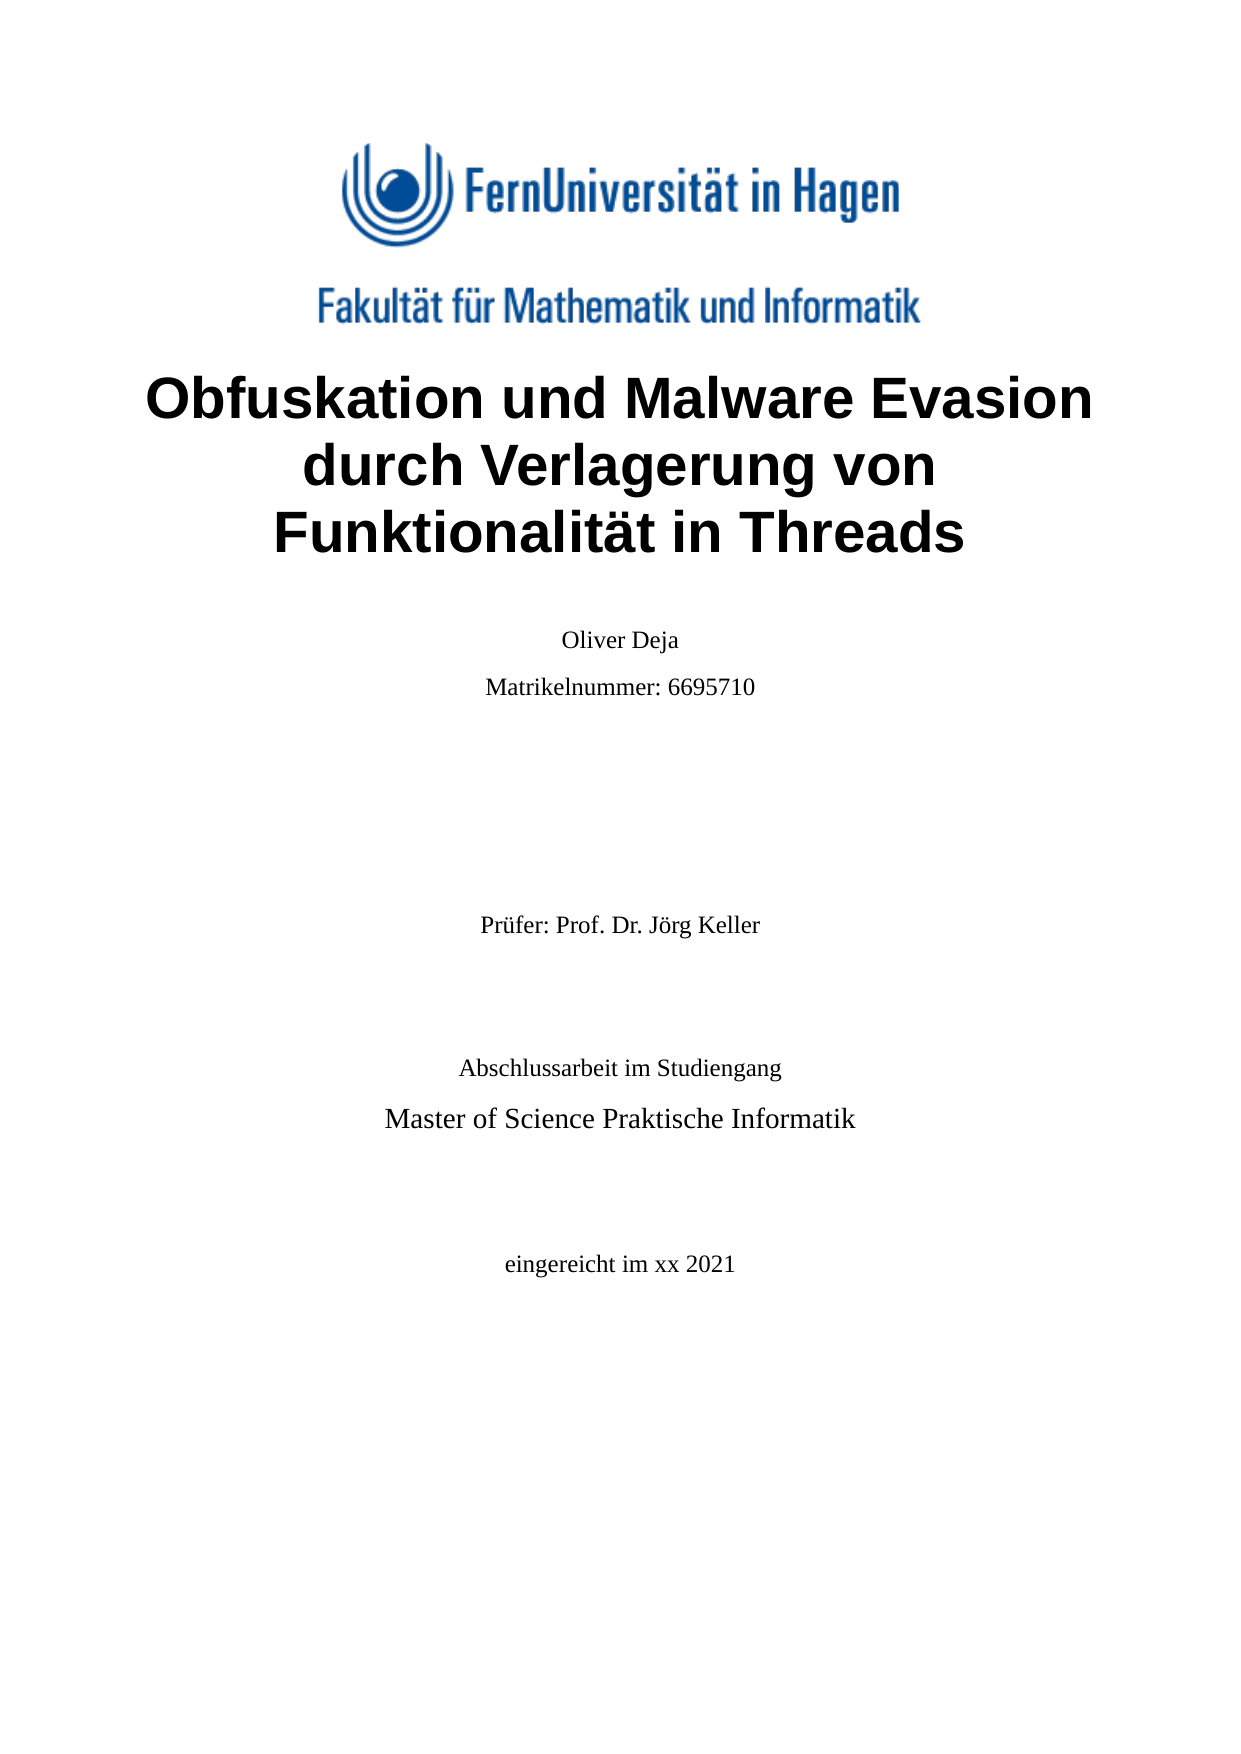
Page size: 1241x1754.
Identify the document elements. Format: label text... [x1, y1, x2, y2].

text eingereicht im xx 2021 [118, 1249, 1122, 1278]
text Matrikelnummer: 6695710 [118, 672, 1122, 701]
picture [341, 143, 899, 248]
title Obfuskation und Malware Evasion durch Verlagerung von Funktionalität in Threads [118, 363, 1122, 565]
text Oliver Deja [118, 625, 1122, 653]
text Master of Science Praktische Informatik [118, 1101, 1122, 1134]
picture [318, 285, 922, 326]
text Prüfer: Prof. Dr. Jörg Keller [118, 910, 1122, 939]
text Abschlussarbeit im Studiengang [118, 1053, 1122, 1082]
